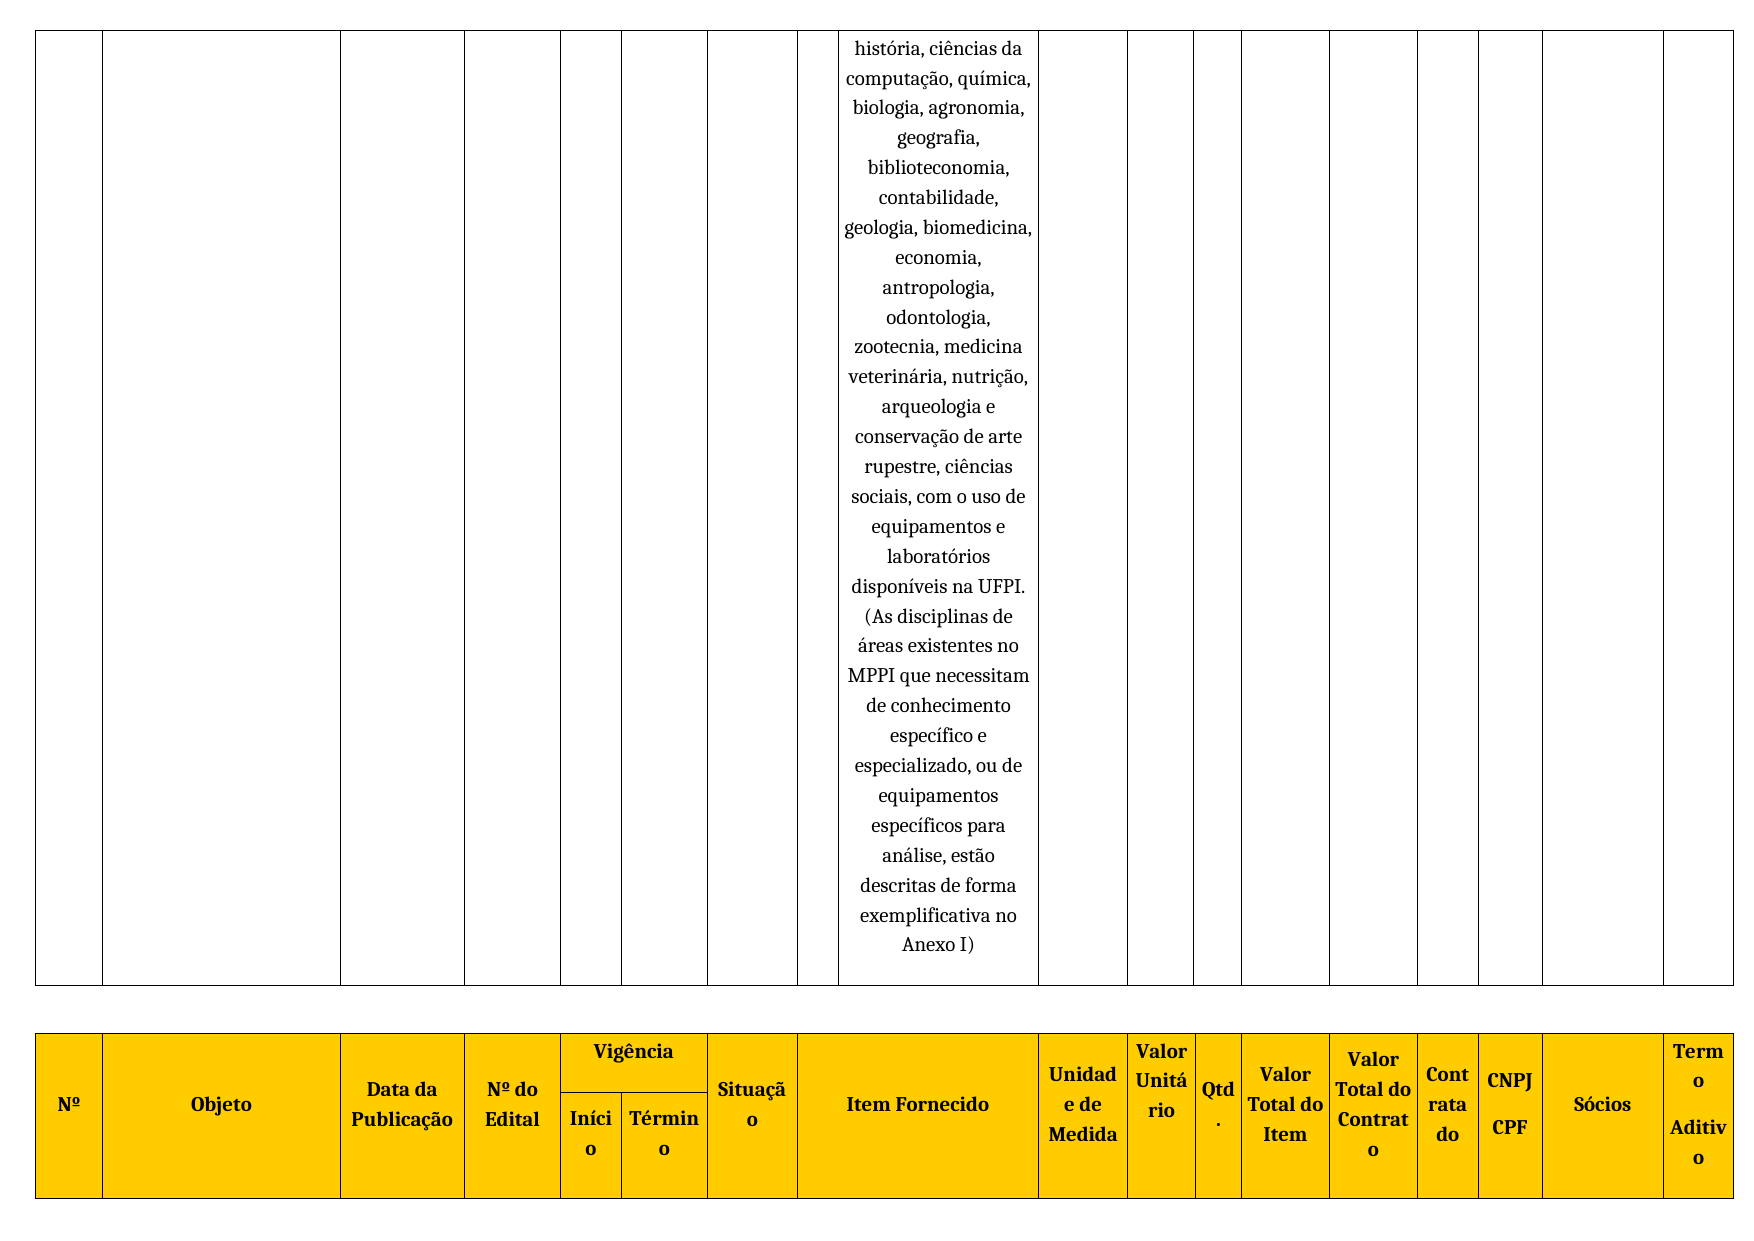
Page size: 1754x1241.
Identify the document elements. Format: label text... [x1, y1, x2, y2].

table_header Unidade de Medida [1039, 1034, 1127, 1198]
table_header Nº do Edital [465, 1034, 560, 1198]
table_header CNPJ CPF [1479, 1034, 1542, 1198]
table_cell Término [622, 1093, 707, 1198]
table_cell [1242, 31, 1329, 985]
table_cell [465, 31, 560, 985]
table_cell [798, 31, 838, 985]
table_header Termo Aditivo [1664, 1034, 1733, 1198]
table_header Item Fornecido [798, 1034, 1038, 1198]
table_cell [1194, 31, 1241, 985]
table_header Valor Unitário [1128, 1034, 1195, 1198]
table_header Sócios [1543, 1034, 1663, 1198]
table_header Nº [36, 1034, 102, 1198]
table_header Contratado [1418, 1034, 1478, 1198]
table_cell [622, 31, 707, 985]
table_cell [36, 31, 102, 985]
table_cell [1664, 31, 1733, 985]
table_cell história, ciências da computação, química, biologia, agronomia, geografia, biblioteconomia, contabilidade, geologia, biomedicina, economia, antropologia, odontologia, zootecnia, medicina veterinária, nutrição, arqueologia e conservação de arte rupestre, ciências sociais, com o uso de equipamentos e laboratórios disponíveis na UFPI. (As disciplinas de áreas existentes no MPPI que necessitam de conhecimento específico e especializado, ou de equipamentos específicos para análise, estão descritas de forma exemplificativa no Anexo I) [839, 31, 1038, 985]
table_cell [1479, 31, 1542, 985]
table_header Valor Total do Contrato [1330, 1034, 1417, 1198]
table_header Valor Total do Item [1242, 1034, 1329, 1198]
table_cell Início [561, 1093, 621, 1198]
table_cell [1418, 31, 1478, 985]
table_cell [1128, 31, 1193, 985]
table_cell [1543, 31, 1663, 985]
table_cell [561, 31, 621, 985]
table_cell [103, 31, 340, 985]
table_header Data da Publicação [341, 1034, 464, 1198]
table_cell [708, 31, 797, 985]
table_header Vigência [561, 1034, 707, 1092]
table_header Qtd. [1196, 1034, 1241, 1198]
table_cell [1039, 31, 1127, 985]
table_cell [341, 31, 464, 985]
table_header Objeto [103, 1034, 340, 1198]
table_cell [1330, 31, 1417, 985]
table_header Situação [708, 1034, 797, 1198]
